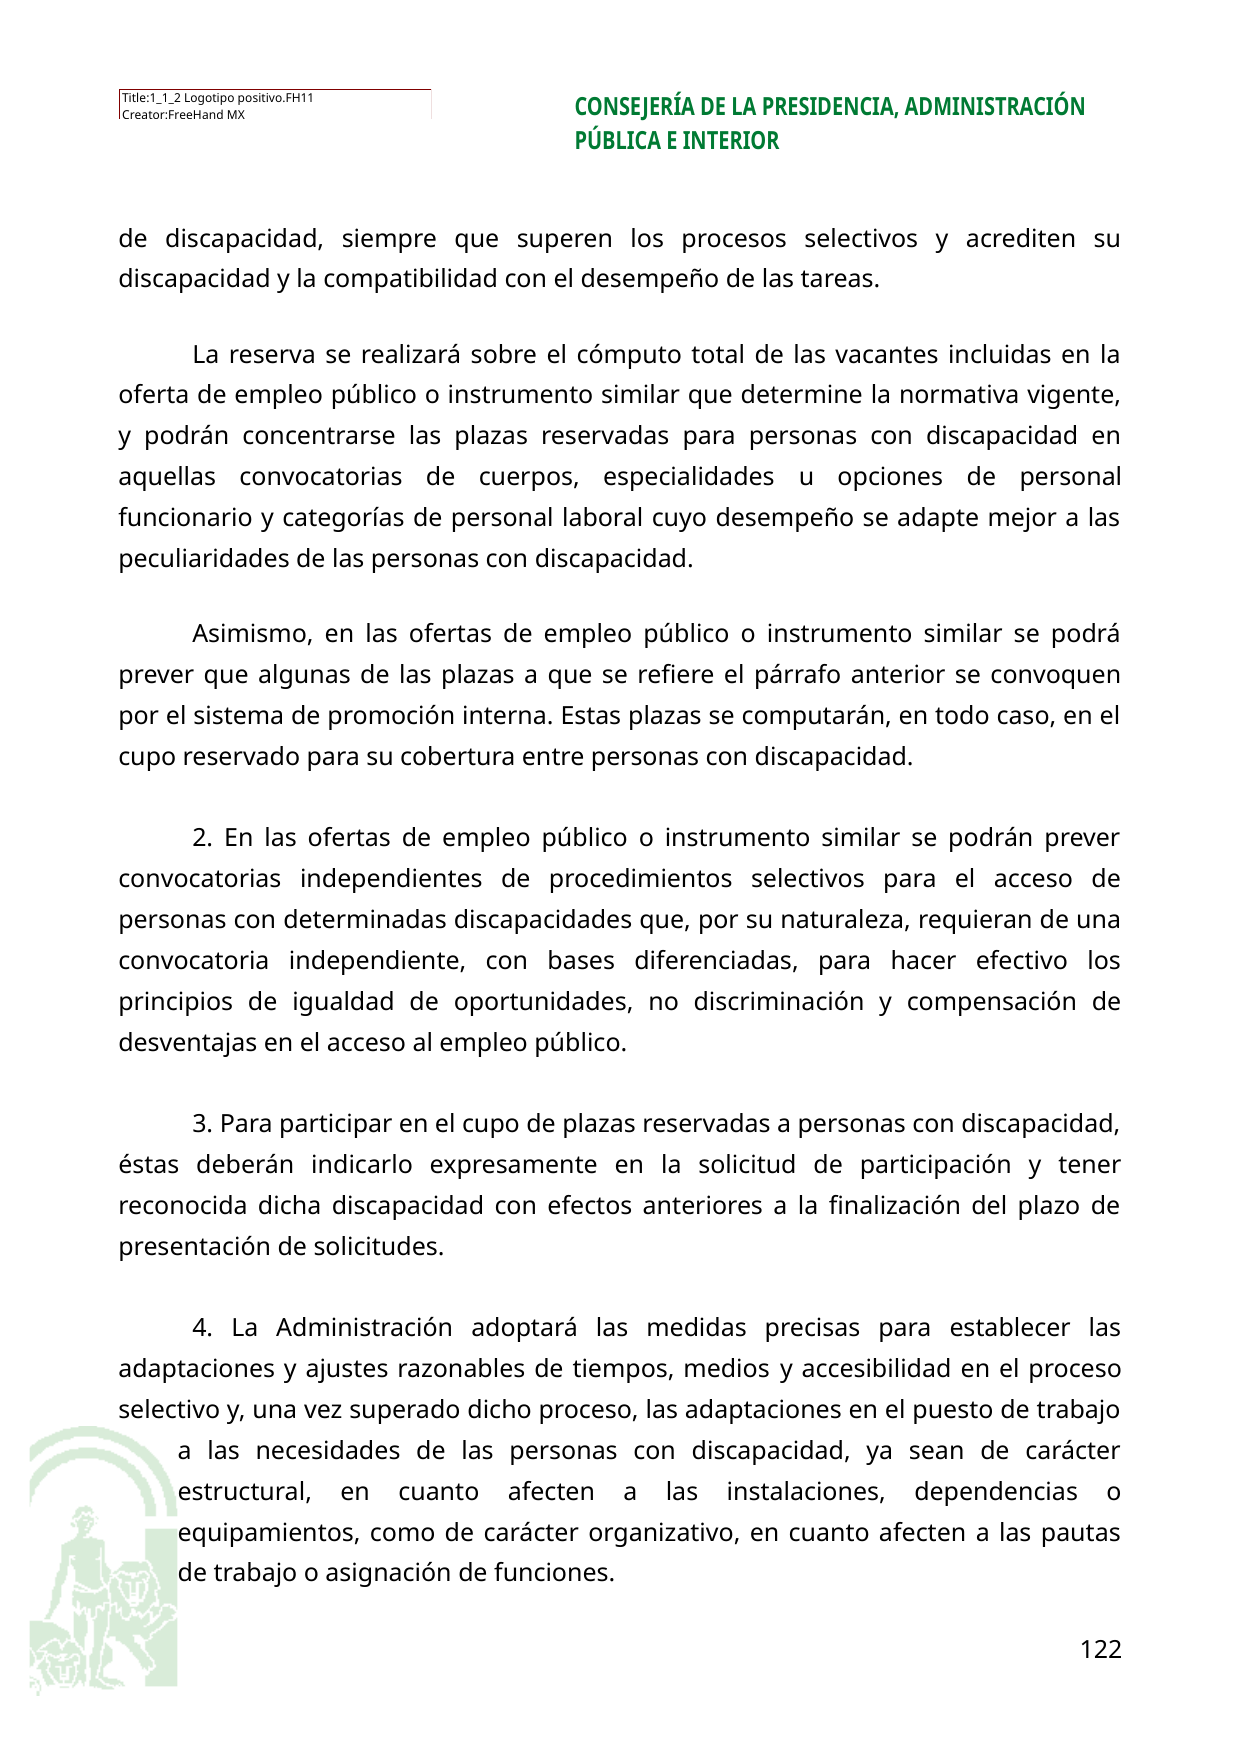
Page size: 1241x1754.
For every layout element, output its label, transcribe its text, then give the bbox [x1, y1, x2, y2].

text Asimismo, en las ofertas de empleo público o instrumento similar se podrá prever que algunas de las plazas a que se refiere el párrafo anterior se convoquen por el sistema de promoción interna. Estas plazas se computarán, en todo caso, en el cupo reservado para su cobertura entre personas con discapacidad. [118, 616, 1122, 772]
text 4. La Administración adoptará las medidas precisas para establecer las adaptaciones y ajustes razonables de tiempos, medios y accesibilidad en el proceso selectivo y, una vez superado dicho proceso, las adaptaciones en el puesto de trabajo a las necesidades de las personas con discapacidad, ya sean de carácter estructural, en cuanto afecten a las instalaciones, dependencias o equipamientos, como de carácter organizativo, en cuanto afecten a las pautas de trabajo o asignación de funciones. [118, 1310, 1122, 1589]
text 3. Para participar en el cupo de plazas reservadas a personas con discapacidad, éstas deberán indicarlo expresamente en la solicitud de participación y tener reconocida dicha discapacidad con efectos anteriores a la finalización del plazo de presentación de solicitudes. [118, 1106, 1122, 1262]
text La reserva se realizará sobre el cómputo total de las vacantes incluidas en la oferta de empleo público o instrumento similar que determine la normativa vigente, y podrán concentrarse las plazas reservadas para personas con discapacidad en aquellas convocatorias de cuerpos, especialidades u opciones de personal funcionario y categorías de personal laboral cuyo desempeño se adapte mejor a las peculiaridades de las personas con discapacidad. [118, 336, 1122, 574]
picture [29, 1426, 178, 1696]
text 2. En las ofertas de empleo público o instrumento similar se podrán prever convocatorias independientes de procedimientos selectivos para el acceso de personas con determinadas discapacidades que, por su naturaleza, requieran de una convocatoria independiente, con bases diferenciadas, para hacer efectivo los principios de igualdad de oportunidades, no discriminación y compensación de desventajas en el acceso al empleo público. [118, 820, 1122, 1058]
text de discapacidad, siempre que superen los procesos selectivos y acrediten su discapacidad y la compatibilidad con el desempeño de las tareas. [118, 220, 1122, 295]
